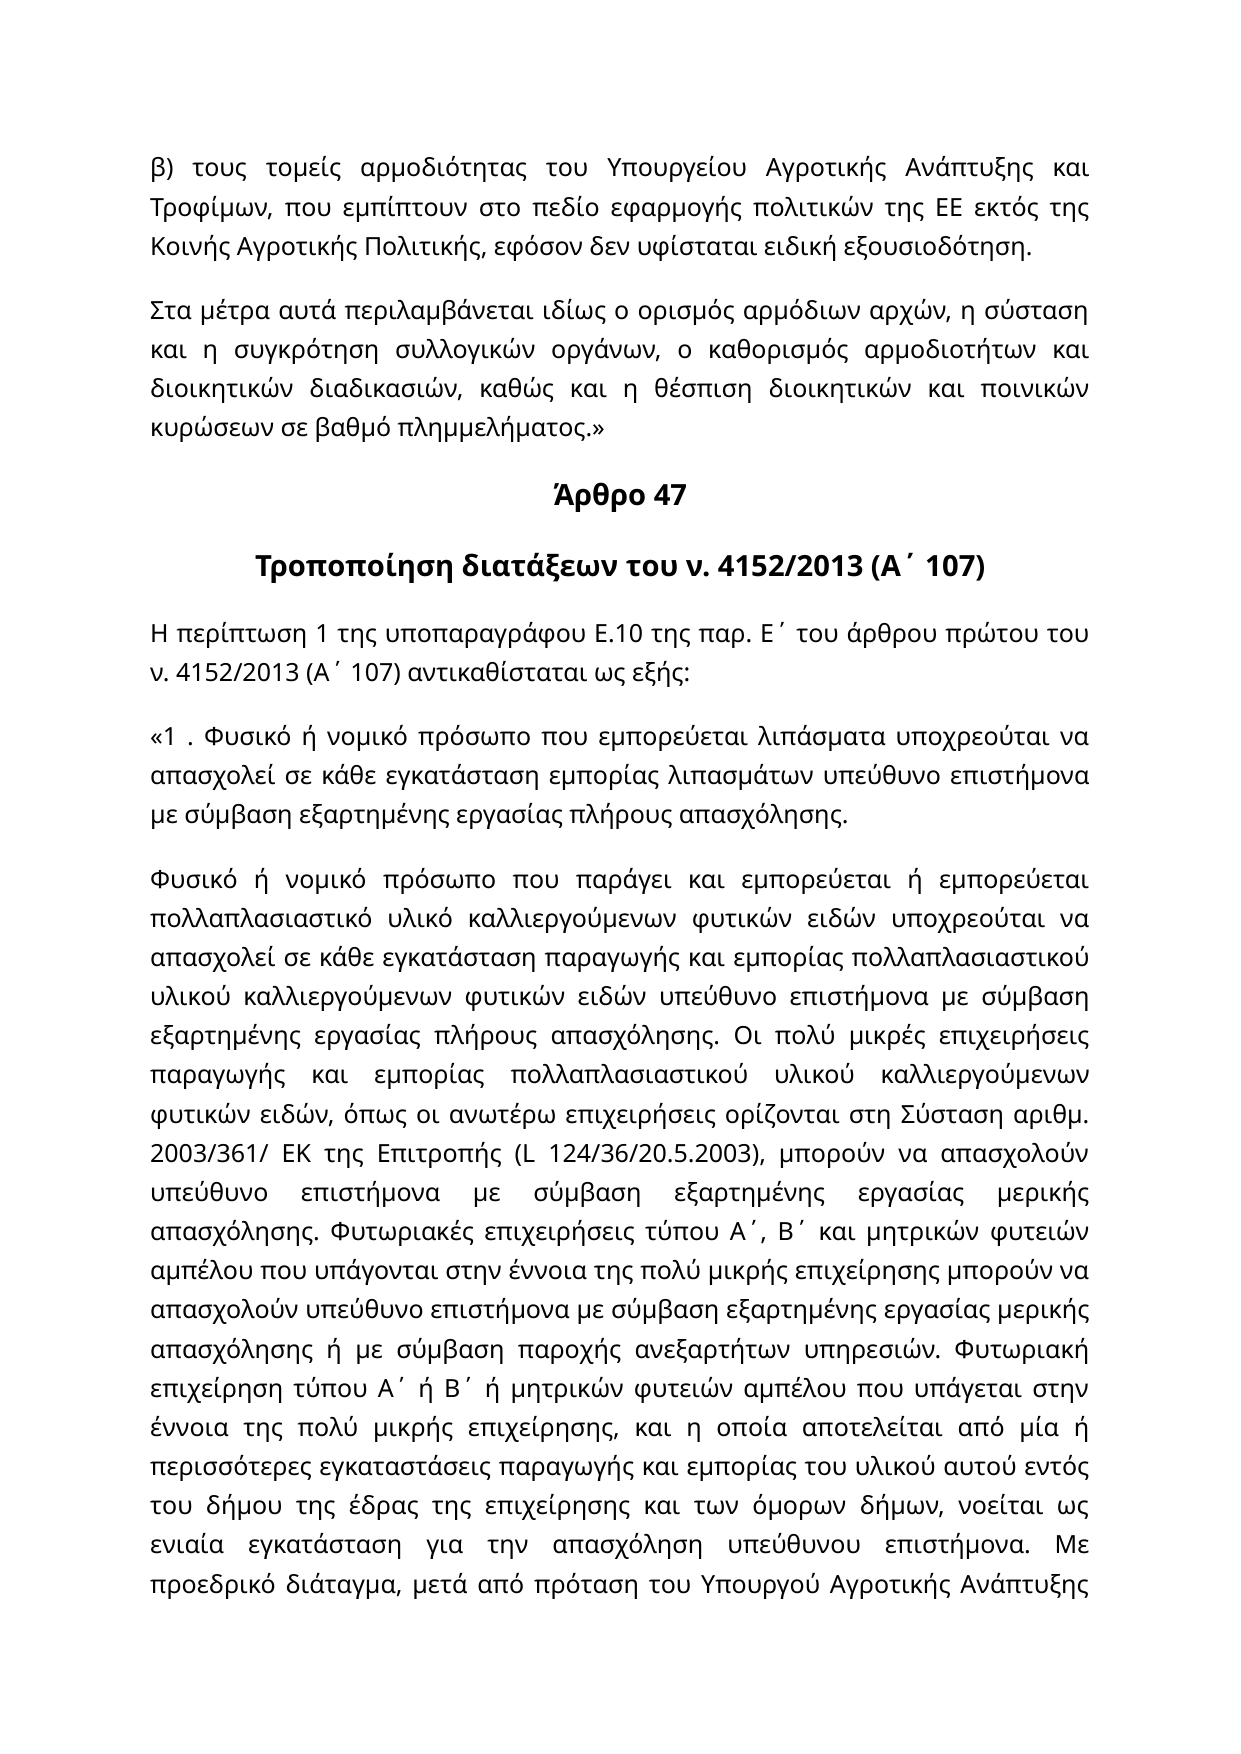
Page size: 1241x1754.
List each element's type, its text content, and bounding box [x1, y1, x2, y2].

text H περίπτωση 1 της υποπαραγράφου Ε.10 της παρ. Ε΄ του άρθρου πρώτου του ν. 4152/2013 (Α΄ 107) αντικαθίσταται ως εξής: [150, 615, 1090, 689]
text Φυσικό ή νομικό πρόσωπο που παράγει και εμπορεύεται ή εμπορεύεται πολλαπλασιαστικό υλικό καλλιεργούμενων φυτικών ειδών υποχρεούται να απασχολεί σε κάθε εγκατάσταση παραγωγής και εμπορίας πολλαπλασιαστικού υλικού καλλιεργούμενων φυτικών ειδών υπεύθυνο επιστήμονα με σύμβαση εξαρτημένης εργασίας πλήρους απασχόλησης. Οι πολύ μικρές επιχειρήσεις παραγωγής και εμπορίας πολλαπλασιαστικού υλικού καλλιεργούμενων φυτικών ειδών, όπως οι ανωτέρω επιχειρήσεις ορίζονται στη Σύσταση αριθμ. 2003/361/ ΕΚ της Επιτροπής (L 124/36/20.5.2003), μπορούν να απασχολούν υπεύθυνο επιστήμονα με σύμβαση εξαρτημένης εργασίας μερικής απασχόλησης. Φυτωριακές επιχειρήσεις τύπου Α΄, Β΄ και μητρικών φυτειών αμπέλου που υπάγονται στην έννοια της πολύ μικρής επιχείρησης μπορούν να απασχολούν υπεύθυνο επιστήμονα με σύμβαση εξαρτημένης εργασίας μερικής απασχόλησης ή με σύμβαση παροχής ανεξαρτήτων υπηρεσιών. Φυτωριακή επιχείρηση τύπου Α΄ ή Β΄ ή μητρικών φυτειών αμπέλου που υπάγεται στην έννοια της πολύ μικρής επιχείρησης, και η οποία αποτελείται από μία ή περισσότερες εγκαταστάσεις παραγωγής και εμπορίας του υλικού αυτού εντός του δήμου της έδρας της επιχείρησης και των όμορων δήμων, νοείται ως ενιαία εγκατάσταση για την απασχόληση υπεύθυνου επιστήμονα. Με προεδρικό διάταγμα, μετά από πρόταση του Υπουργού Αγροτικής Ανάπτυξης [150, 861, 1090, 1600]
subtitle Τροποποίηση διατάξεων του ν. 4152/2013 (Α΄ 107) [150, 545, 1090, 584]
text «1 . Φυσικό ή νομικό πρόσωπο που εμπορεύεται λιπάσματα υποχρεούται να απασχολεί σε κάθε εγκατάσταση εμπορίας λιπασμάτων υπεύθυνο επιστήμονα με σύμβαση εξαρτημένης εργασίας πλήρους απασχόλησης. [150, 719, 1090, 831]
text β) τους τομείς αρμοδιότητας του Υπουργείου Αγροτικής Ανάπτυξης και Τροφίμων, που εμπίπτουν στο πεδίο εφαρμογής πολιτικών της ΕΕ εκτός της Κοινής Αγροτικής Πολιτικής, εφόσον δεν υφίσταται ειδική εξουσιοδότηση. [150, 150, 1090, 262]
subtitle Άρθρο 47 [150, 474, 1090, 514]
text Στα μέτρα αυτά περιλαμβάνεται ιδίως ο ορισμός αρμόδιων αρχών, η σύσταση και η συγκρότηση συλλογικών οργάνων, ο καθορισμός αρμοδιοτήτων και διοικητικών διαδικασιών, καθώς και η θέσπιση διοικητικών και ποινικών κυρώσεων σε βαθμό πλημμελήματος.» [150, 292, 1090, 444]
